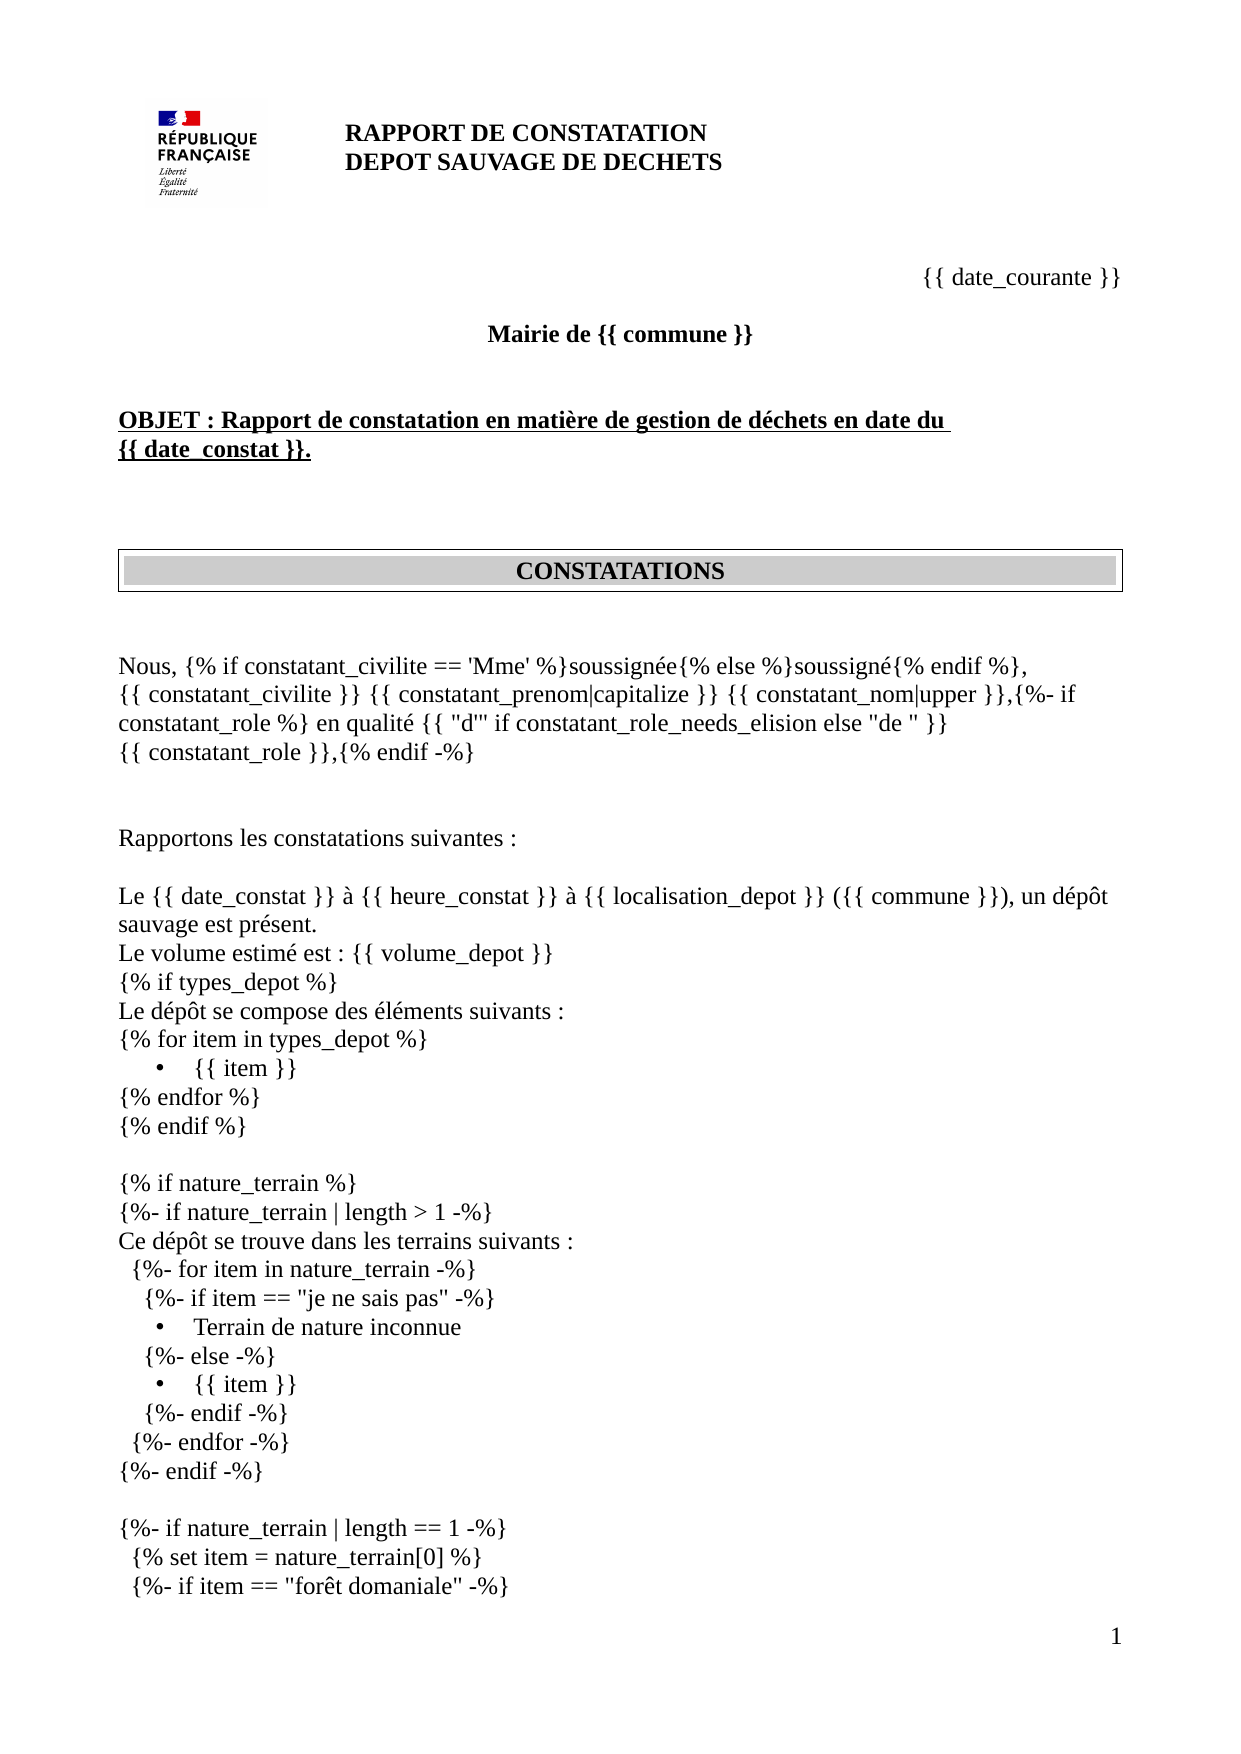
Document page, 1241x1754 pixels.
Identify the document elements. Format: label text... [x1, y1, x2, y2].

text DEPOT SAUVAGE DE DECHETS [272, 147, 1122, 176]
text {% if nature_terrain %} [118, 1168, 1122, 1197]
text {%- if item == "forêt domaniale" -%} [118, 1571, 1122, 1599]
text {%- for item in nature_terrain -%} [118, 1254, 1122, 1283]
text Ce dépôt se trouve dans les terrains suivants : [118, 1226, 1122, 1254]
text {% endfor %} [118, 1082, 1122, 1111]
text Mairie de {{ commune }} [118, 319, 1122, 348]
text Nous, {% if constatant_civilite == 'Mme' %}soussignée{% else %}soussigné{% endif %}, {{ constatant_civilite }} {{ constatant_prenom|capitalize }} {{ constatant_nom|upper }},{%- if constatant_role %} en qualité {{ "d'" if constatant_role_needs_elision else "de " }}{{ constatant_role }},{% endif -%} [118, 651, 1122, 766]
text {%- if item == "je ne sais pas" -%} [118, 1283, 1122, 1312]
text {%- if nature_terrain | length > 1 -%} [118, 1197, 1122, 1226]
text {% for item in types_depot %} [118, 1024, 1122, 1053]
list {{ item }} [156, 1053, 1122, 1082]
text [144, 97, 271, 211]
list Terrain de nature inconnue [156, 1312, 1122, 1341]
text {% endif %} [118, 1111, 1122, 1139]
list {{ item }} [156, 1369, 1122, 1398]
text RAPPORT DE CONSTATATION [272, 118, 1122, 147]
text {%- endfor -%} [118, 1427, 1122, 1456]
text {%- endif -%} [118, 1398, 1122, 1427]
text Le {{ date_constat }} à {{ heure_constat }} à {{ localisation_depot }} ({{ commune }}), un dépôt sauvage est présent. [118, 881, 1122, 938]
picture [145, 98, 268, 208]
text {%- if nature_terrain | length == 1 -%} [118, 1513, 1122, 1542]
text Le dépôt se compose des éléments suivants : [118, 996, 1122, 1024]
text {{ date_courante }} [118, 262, 1122, 291]
table_header CONSTATATIONS [119, 550, 1122, 591]
text {%- endif -%} [118, 1456, 1122, 1484]
text {% set item = nature_terrain[0] %} [118, 1542, 1122, 1571]
text Rapportons les constatations suivantes : [118, 823, 1122, 852]
text {% if types_depot %} [118, 967, 1122, 996]
text OBJET : Rapport de constatation en matière de gestion de déchets en date du {{ date_constat }}. [118, 406, 1122, 463]
text Le volume estimé est : {{ volume_depot }} [118, 938, 1122, 967]
text {%- else -%} [118, 1341, 1122, 1369]
